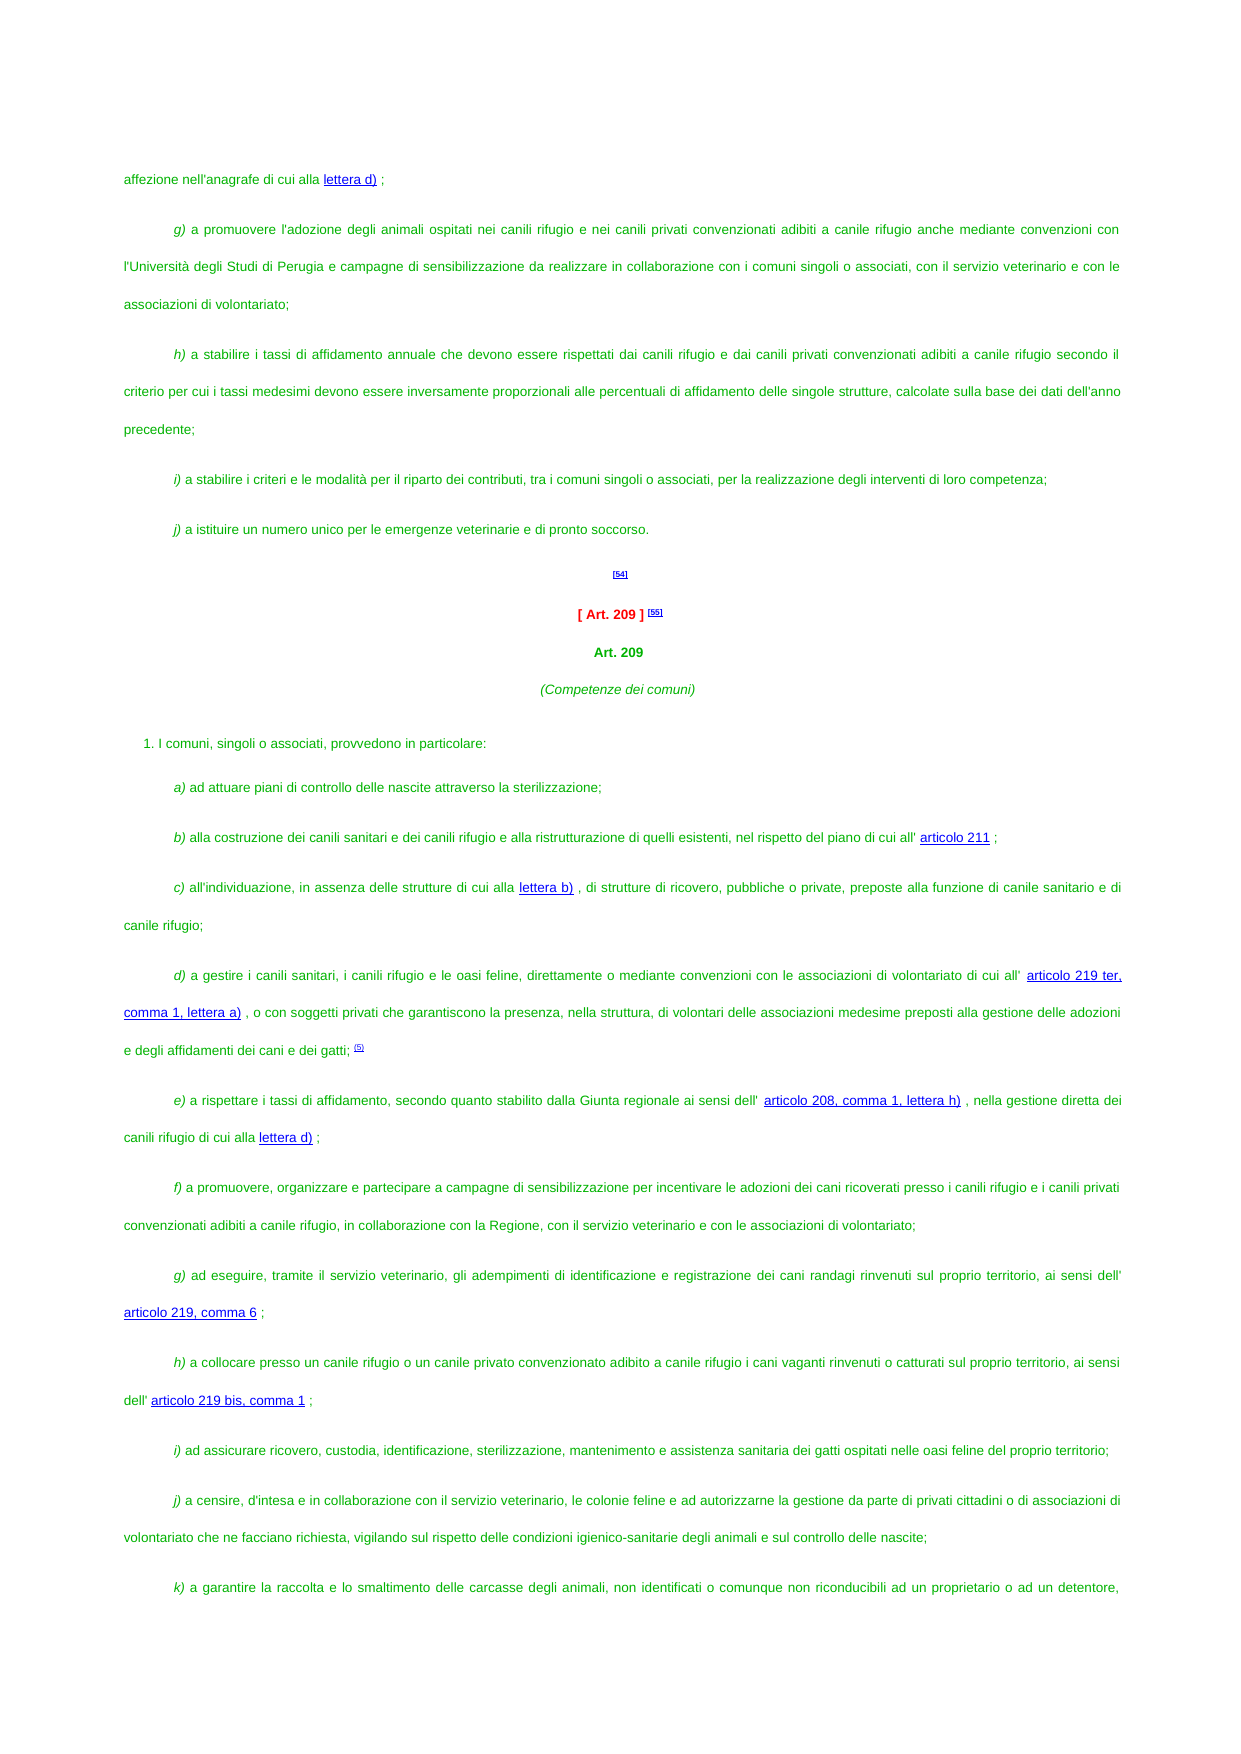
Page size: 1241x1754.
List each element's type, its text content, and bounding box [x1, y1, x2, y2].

table_header affezione nell'anagrafe di cui alla lettera d) ; g) a promuovere l'adozione degli animali ospitati nei canili rifugio e nei canili privati convenzionati adibiti a canile rifugio anche mediante convenzioni con l'Università degli Studi di Perugia e campagne di sensibilizzazione da realizzare in collaborazione con i comuni singoli o associati, con il servizio veterinario e con le associazioni di volontariato; h) a stabilire i tassi di affidamento annuale che devono essere rispettati dai canili rifugio e dai canili privati convenzionati adibiti a canile rifugio secondo il criterio per cui i tassi medesimi devono essere inversamente proporzionali alle percentuali di affidamento delle singole strutture, calcolate sulla base dei dati dell'anno precedente; i) a stabilire i criteri e le modalità per il riparto dei contributi, tra i comuni singoli o associati, per la realizzazione degli interventi di loro competenza; j) a istituire un numero unico per le emergenze veterinarie e di pronto soccorso. [54] [ Art. 209 ] [55] Art. 209 (Competenze dei comuni) 1. I comuni, singoli o associati, provvedono in particolare: a) ad attuare piani di controllo delle nascite attraverso la sterilizzazione; b) alla costruzione dei canili sanitari e dei canili rifugio e alla ristrutturazione di quelli esistenti, nel rispetto del piano di cui all' articolo 211 ; c) all'individuazione, in assenza delle strutture di cui alla lettera b) , di strutture di ricovero, pubbliche o private, preposte alla funzione di canile sanitario e di canile rifugio; d) a gestire i canili sanitari, i canili rifugio e le oasi feline, direttamente o mediante convenzioni con le associazioni di volontariato di cui all' articolo 219 ter, comma 1, lettera a) , o con soggetti privati che garantiscono la presenza, nella struttura, di volontari delle associazioni medesime preposti alla gestione delle adozioni e degli affidamenti dei cani e dei gatti; (5) e) a rispettare i tassi di affidamento, secondo quanto stabilito dalla Giunta regionale ai sensi dell' articolo 208, comma 1, lettera h) , nella gestione diretta dei canili rifugio di cui alla lettera d) ; f) a promuovere, organizzare e partecipare a campagne di sensibilizzazione per incentivare le adozioni dei cani ricoverati presso i canili rifugio e i canili privati convenzionati adibiti a canile rifugio, in collaborazione con la Regione, con il servizio veterinario e con le associazioni di volontariato; g) ad eseguire, tramite il servizio veterinario, gli adempimenti di identificazione e registrazione dei cani randagi rinvenuti sul proprio territorio, ai sensi dell' articolo 219, comma 6 ; h) a collocare presso un canile rifugio o un canile privato convenzionato adibito a canile rifugio i cani vaganti rinvenuti o catturati sul proprio territorio, ai sensi dell' articolo 219 bis, comma 1 ; i) ad assicurare ricovero, custodia, identificazione, sterilizzazione, mantenimento e assistenza sanitaria dei gatti ospitati nelle oasi feline del proprio territorio; j) a censire, d'intesa e in collaborazione con il servizio veterinario, le colonie feline e ad autorizzarne la gestione da parte di privati cittadini o di associazioni di volontariato che ne facciano richiesta, vigilando sul rispetto delle condizioni igienico-sanitarie degli animali e sul controllo delle nascite; k) a garantire la raccolta e lo smaltimento delle carcasse degli animali, non identificati o comunque non riconducibili ad un proprietario o ad un detentore, [118, 148, 1122, 1596]
